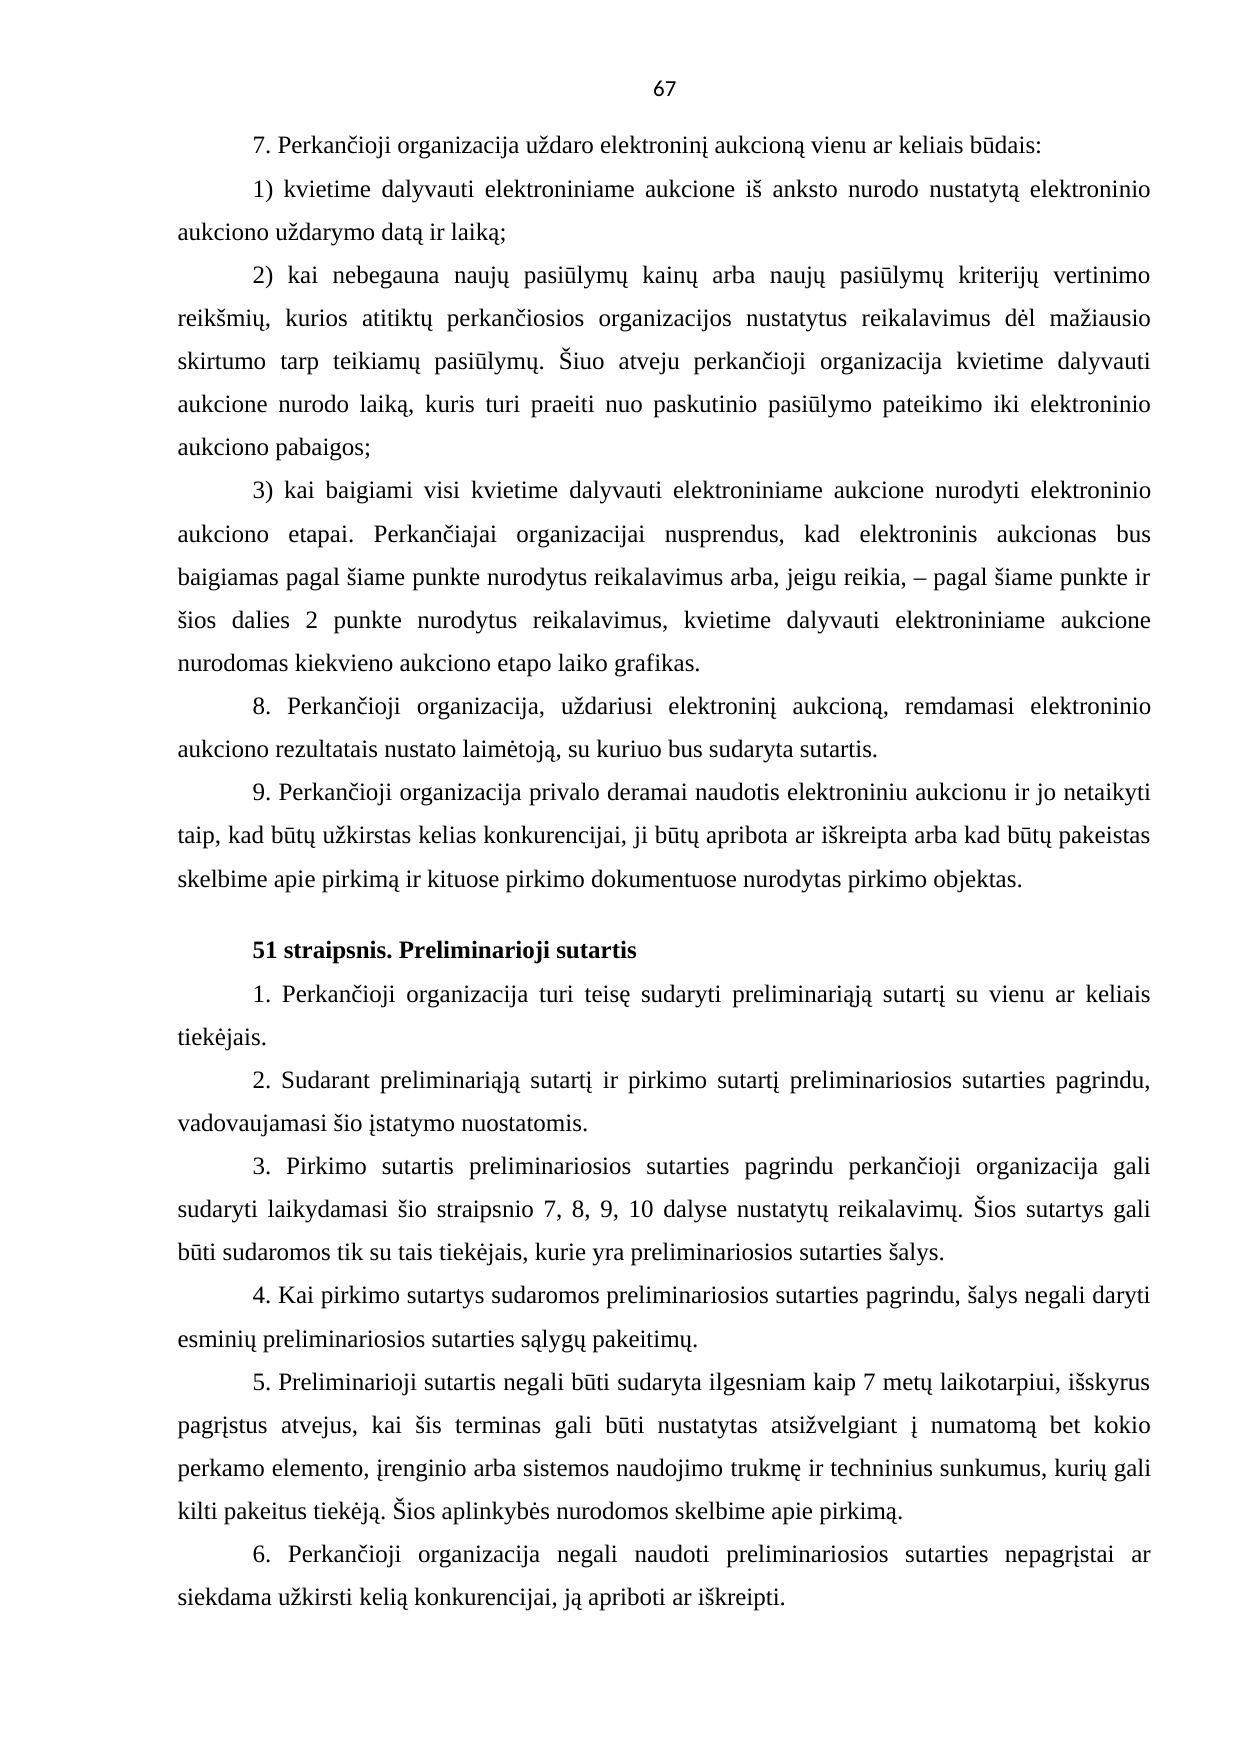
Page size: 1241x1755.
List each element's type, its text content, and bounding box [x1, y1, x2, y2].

text 51 straipsnis. Preliminarioji sutartis [177, 936, 1152, 964]
text 2. Sudarant preliminariąją sutartį ir pirkimo sutartį preliminariosios sutarties pagrindu, vadovaujamasi šio įstatymo nuostatomis. [177, 1065, 1152, 1137]
text 3) kai baigiami visi kvietime dalyvauti elektroniniame aukcione nurodyti elektroninio aukciono etapai. Perkančiajai organizacijai nusprendus, kad elektroninis aukcionas bus baigiamas pagal šiame punkte nurodytus reikalavimus arba, jeigu reikia, – pagal šiame punkte ir šios dalies 2 punkte nurodytus reikalavimus, kvietime dalyvauti elektroniniame aukcione nurodomas kiekvieno aukciono etapo laiko grafikas. [177, 476, 1152, 677]
text 5. Preliminarioji sutartis negali būti sudaryta ilgesniam kaip 7 metų laikotarpiui, išskyrus pagrįstus atvejus, kai šis terminas gali būti nustatytas atsižvelgiant į numatomą bet kokio perkamo elemento, įrenginio arba sistemos naudojimo trukmę ir techninius sunkumus, kurių gali kilti pakeitus tiekėją. Šios aplinkybės nurodomos skelbime apie pirkimą. [177, 1367, 1152, 1525]
text 4. Kai pirkimo sutartys sudaromos preliminariosios sutarties pagrindu, šalys negali daryti esminių preliminariosios sutarties sąlygų pakeitimų. [177, 1281, 1152, 1352]
text 9. Perkančioji organizacija privalo deramai naudotis elektroniniu aukcionu ir jo netaikyti taip, kad būtų užkirstas kelias konkurencijai, ji būtų apribota ar iškreipta arba kad būtų pakeistas skelbime apie pirkimą ir kituose pirkimo dokumentuose nurodytas pirkimo objektas. [177, 777, 1152, 892]
text 6. Perkančioji organizacija negali naudoti preliminariosios sutarties nepagrįstai ar siekdama užkirsti kelią konkurencijai, ją apriboti ar iškreipti. [177, 1539, 1152, 1611]
text 7. Perkančioji organizacija uždaro elektroninį aukcioną vienu ar keliais būdais: [177, 131, 1152, 159]
text 2) kai nebegauna naujų pasiūlymų kainų arba naujų pasiūlymų kriterijų vertinimo reikšmių, kurios atitiktų perkančiosios organizacijos nustatytus reikalavimus dėl mažiausio skirtumo tarp teikiamų pasiūlymų. Šiuo atveju perkančioji organizacija kvietime dalyvauti aukcione nurodo laiką, kuris turi praeiti nuo paskutinio pasiūlymo pateikimo iki elektroninio aukciono pabaigos; [177, 260, 1152, 461]
text 3. Pirkimo sutartis preliminariosios sutarties pagrindu perkančioji organizacija gali sudaryti laikydamasi šio straipsnio 7, 8, 9, 10 dalyse nustatytų reikalavimų. Šios sutartys gali būti sudaromos tik su tais tiekėjais, kurie yra preliminariosios sutarties šalys. [177, 1151, 1152, 1266]
text 1. Perkančioji organizacija turi teisę sudaryti preliminariąją sutartį su vienu ar keliais tiekėjais. [177, 979, 1152, 1051]
text 8. Perkančioji organizacija, uždariusi elektroninį aukcioną, remdamasi elektroninio aukciono rezultatais nustato laimėtoją, su kuriuo bus sudaryta sutartis. [177, 691, 1152, 763]
text 1) kvietime dalyvauti elektroniniame aukcione iš anksto nurodo nustatytą elektroninio aukciono uždarymo datą ir laiką; [177, 174, 1152, 246]
